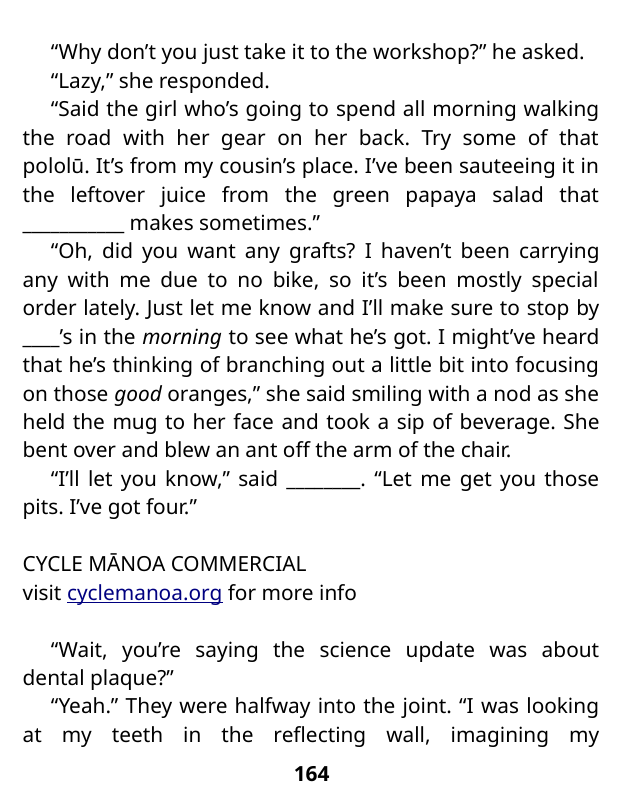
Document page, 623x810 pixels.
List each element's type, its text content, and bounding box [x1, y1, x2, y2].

text “I’ll let you know,” said ________. “Let me get you those pits. I’ve got four.” [22, 464, 600, 521]
text “Said the girl who’s going to spend all morning walking the road with her gear on her back. Try some of that pololū. It’s from my cousin’s place. I’ve been sauteeing it in the leftover juice from the green papaya salad that ___________ makes sometimes.” [22, 94, 600, 237]
text visit cyclemanoa.org for more info [22, 578, 600, 606]
text “Oh, did you want any grafts? I haven’t been carrying any with me due to no bike, so it’s been mostly special order lately. Just let me know and I’ll make sure to stop by ____’s in the morning to see what he’s got. I might’ve heard that he’s thinking of branching out a little bit into focusing on those good oranges,” she said smiling with a nod as she held the mug to her face and took a sip of beverage. She bent over and blew an ant off the arm of the chair. [22, 237, 600, 464]
text “Wait, you’re saying the science update was about dental plaque?” [22, 635, 600, 692]
text “Yeah.” They were halfway into the joint. “I was looking at my teeth in the reflecting wall, imagining my [22, 692, 600, 748]
text CYCLE MĀNOA COMMERCIAL [22, 549, 600, 578]
text “Lazy,” she responded. [22, 66, 600, 94]
text “Why don’t you just take it to the workshop?” he asked. [22, 37, 600, 66]
